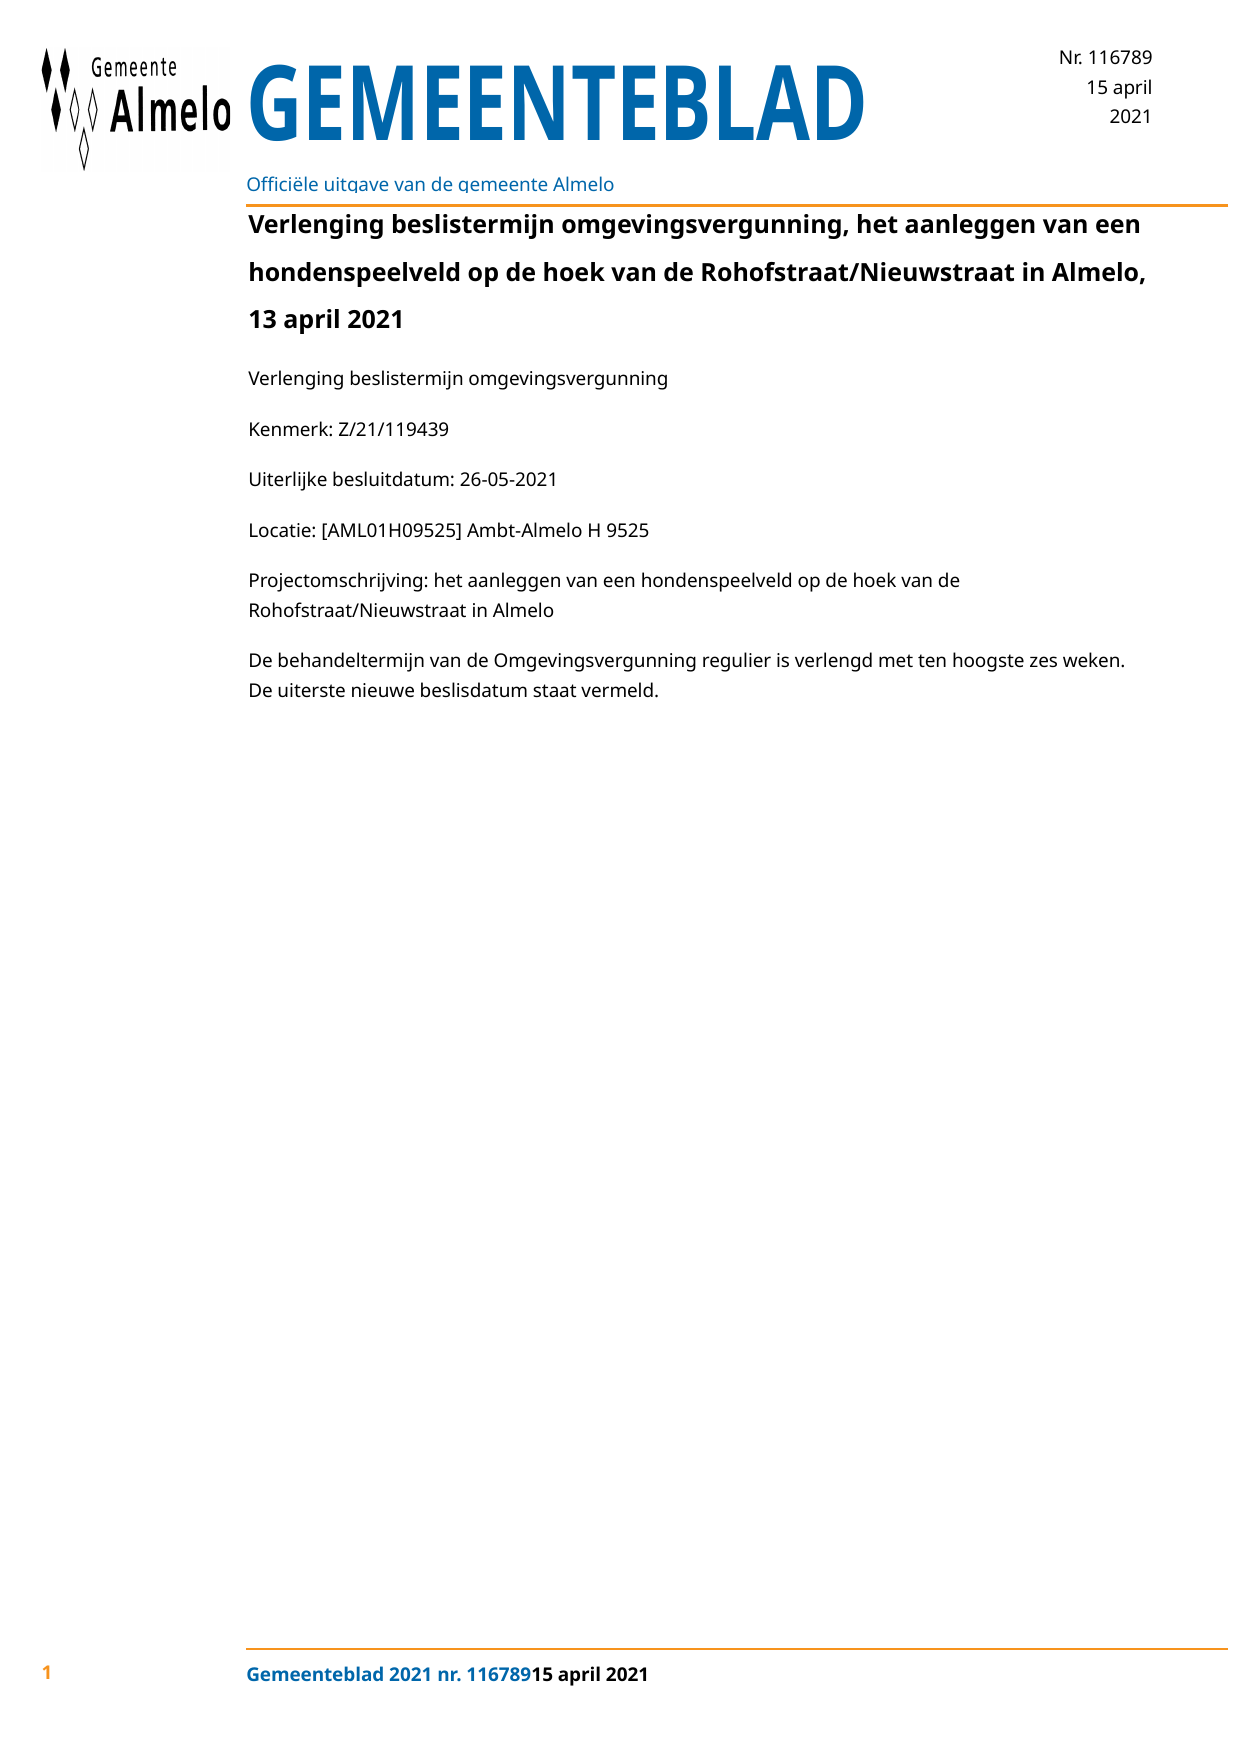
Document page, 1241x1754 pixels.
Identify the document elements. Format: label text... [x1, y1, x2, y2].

text Locatie: [AML01H09525] Ambt-Almelo H 9525 [248, 517, 1152, 542]
text Kenmerk: Z/21/119439 [248, 416, 1152, 442]
picture [41, 47, 231, 172]
text Verlenging beslistermijn omgevingsvergunning [248, 366, 1152, 391]
text De behandeltermijn van de Omgevingsvergunning regulier is verlengd met ten hoogste zes weken. De uiterste nieuwe beslisdatum staat vermeld. [248, 647, 1152, 702]
text Projectomschrijving: het aanleggen van een hondenspeelveld op de hoek van de Rohofstraat/Nieuwstraat in Almelo [248, 567, 1152, 622]
text Uiterlijke besluitdatum: 26-05-2021 [248, 466, 1152, 492]
text Verlenging beslistermijn omgevingsvergunning, het aanleggen van een hondenspeelveld op de hoek van de Rohofstraat/Nieuwstraat in Almelo, 13 april 2021 [248, 207, 1152, 336]
